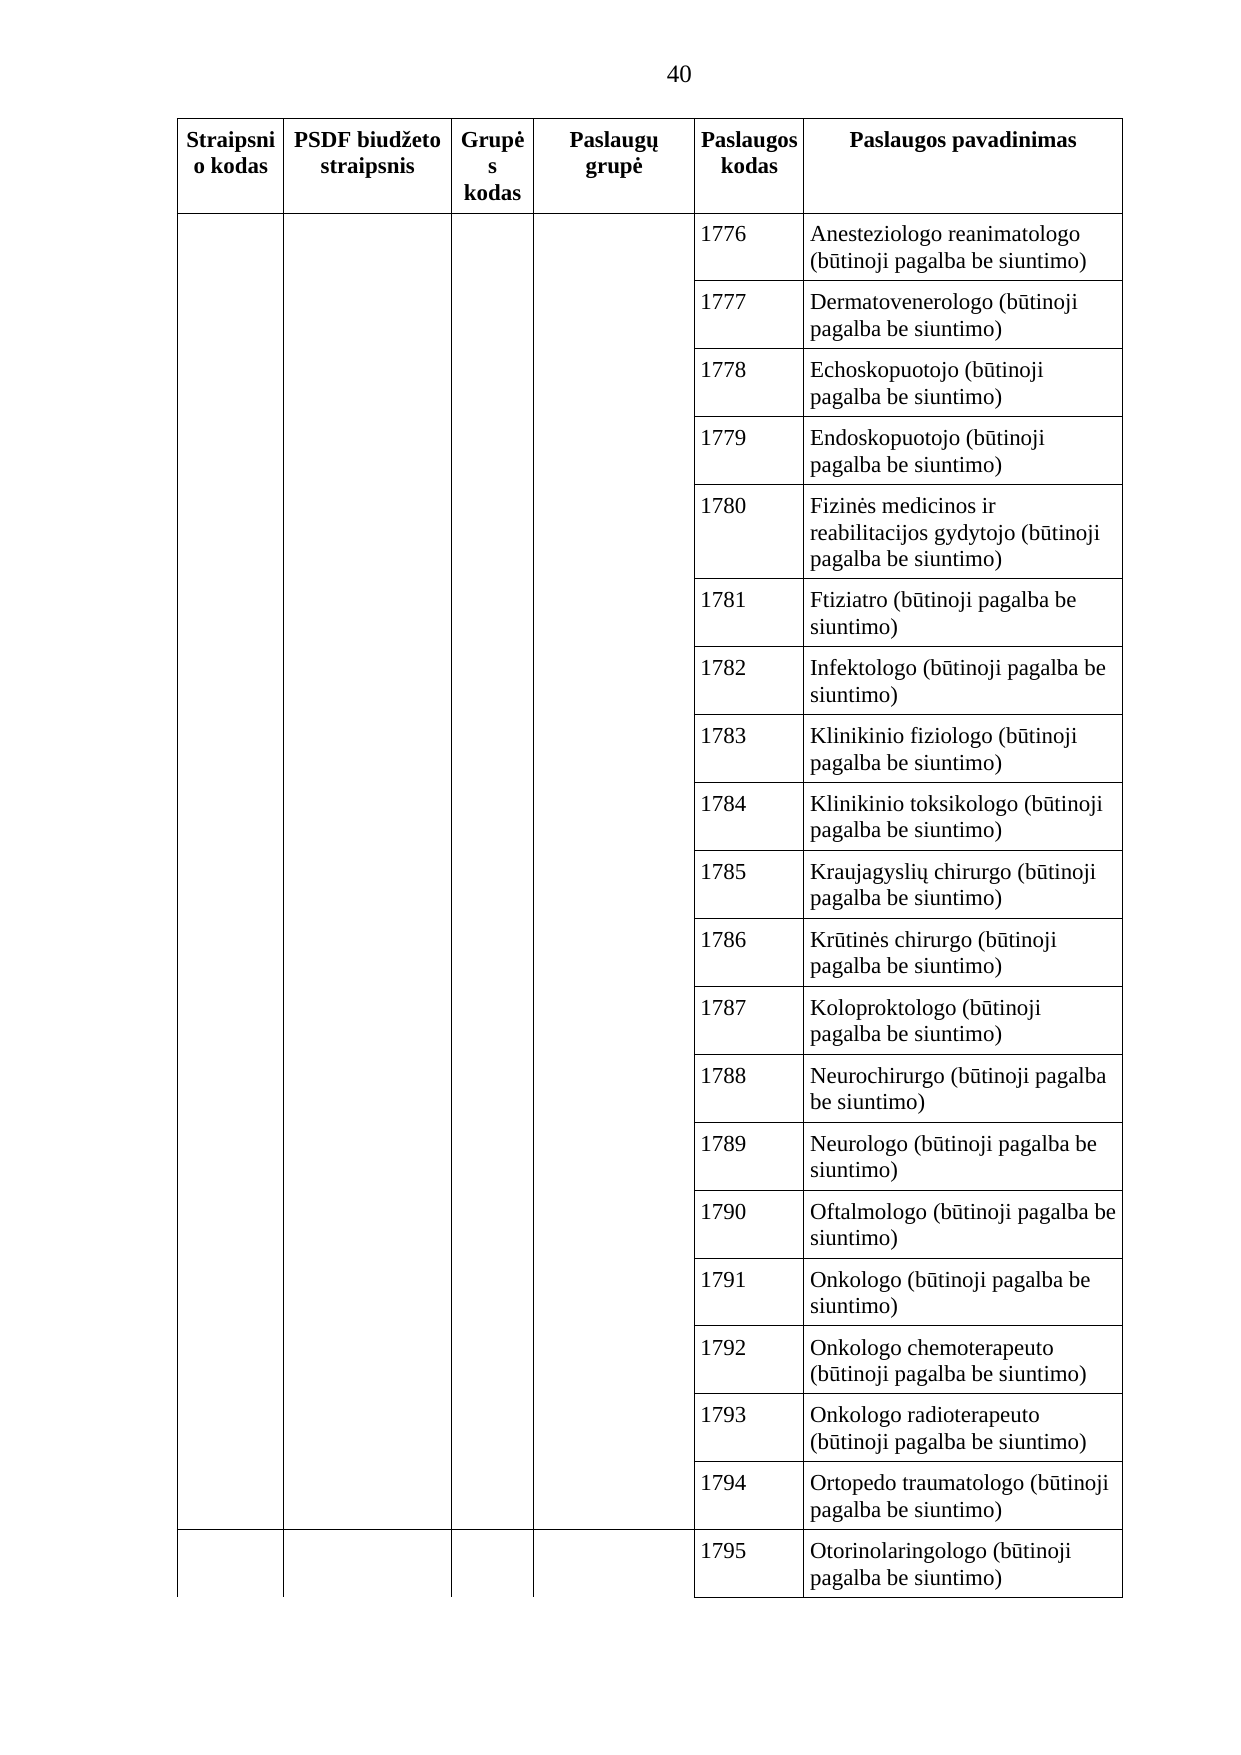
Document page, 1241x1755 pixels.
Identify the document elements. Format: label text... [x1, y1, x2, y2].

table_cell [284, 1461, 451, 1529]
table_cell [178, 1122, 283, 1189]
table_cell [452, 850, 533, 918]
table_cell [452, 646, 533, 714]
table_cell Echoskopuotojo (būtinoji pagalba be siuntimo) [804, 349, 1122, 416]
table_cell [534, 918, 694, 986]
table_cell [534, 1393, 694, 1461]
table_cell [534, 1530, 694, 1597]
table_cell Onkologo radioterapeuto (būtinoji pagalba be siuntimo) [804, 1394, 1122, 1461]
table_cell [284, 578, 451, 646]
table_cell [284, 1530, 451, 1597]
table_header PSDF biudžeto straipsnis [284, 119, 451, 212]
table_cell [452, 1325, 533, 1393]
table_cell 1785 [695, 851, 803, 918]
table_cell Neurologo (būtinoji pagalba be siuntimo) [804, 1123, 1122, 1189]
table_cell [178, 1054, 283, 1122]
table_cell Klinikinio toksikologo (būtinoji pagalba be siuntimo) [804, 783, 1122, 850]
table_cell [534, 416, 694, 484]
table_cell [452, 280, 533, 348]
table_cell [452, 1122, 533, 1189]
table_cell Onkologo chemoterapeuto (būtinoji pagalba be siuntimo) [804, 1326, 1122, 1393]
table_cell Klinikinio fiziologo (būtinoji pagalba be siuntimo) [804, 715, 1122, 782]
table_cell [534, 782, 694, 850]
table_cell [284, 1190, 451, 1257]
table_cell [534, 1325, 694, 1393]
table_cell 1779 [695, 417, 803, 484]
table_cell Oftalmologo (būtinoji pagalba be siuntimo) [804, 1191, 1122, 1257]
table_cell [452, 214, 533, 280]
table_cell [178, 214, 283, 280]
table_cell [452, 714, 533, 782]
table_cell [178, 416, 283, 484]
table_cell [452, 484, 533, 578]
table_cell [284, 416, 451, 484]
table_cell [284, 280, 451, 348]
table_cell Ftiziatro (būtinoji pagalba be siuntimo) [804, 579, 1122, 646]
table_cell [534, 1054, 694, 1122]
table_cell Dermatovenerologo (būtinoji pagalba be siuntimo) [804, 281, 1122, 348]
table_cell [284, 714, 451, 782]
table_cell Fizinės medicinos ir reabilitacijos gydytojo (būtinoji pagalba be siuntimo) [804, 485, 1122, 578]
table_cell [284, 484, 451, 578]
table_cell [452, 1530, 533, 1597]
table_cell 1793 [695, 1394, 803, 1461]
table_cell [534, 850, 694, 918]
table_cell [534, 646, 694, 714]
table_cell [178, 782, 283, 850]
table_cell [178, 1190, 283, 1257]
table_cell [534, 1190, 694, 1257]
table_cell [284, 1122, 451, 1189]
table_cell 1794 [695, 1462, 803, 1529]
table_cell [284, 986, 451, 1054]
table_cell [284, 1393, 451, 1461]
table_cell 1792 [695, 1326, 803, 1393]
table_cell Krūtinės chirurgo (būtinoji pagalba be siuntimo) [804, 919, 1122, 986]
table_cell [452, 1393, 533, 1461]
table_cell Infektologo (būtinoji pagalba be siuntimo) [804, 647, 1122, 714]
table_cell [534, 578, 694, 646]
table_cell [452, 1258, 533, 1325]
table_cell 1795 [695, 1530, 803, 1597]
table_cell [178, 1461, 283, 1529]
table_cell [452, 1461, 533, 1529]
table_cell [284, 1054, 451, 1122]
table_cell [284, 782, 451, 850]
table_cell 1791 [695, 1259, 803, 1325]
table_cell [178, 484, 283, 578]
table_cell [534, 280, 694, 348]
table_cell 1778 [695, 349, 803, 416]
table_cell [178, 918, 283, 986]
table_cell [452, 782, 533, 850]
table_cell [452, 578, 533, 646]
table_cell 1782 [695, 647, 803, 714]
table_cell [534, 484, 694, 578]
table_header Paslaugų grupė [534, 119, 694, 212]
table_cell Onkologo (būtinoji pagalba be siuntimo) [804, 1259, 1122, 1325]
table_cell [534, 214, 694, 280]
table_cell [284, 1258, 451, 1325]
table_cell [178, 714, 283, 782]
table_header Straipsnio kodas [178, 119, 283, 212]
table_cell [284, 918, 451, 986]
table_cell Ortopedo traumatologo (būtinoji pagalba be siuntimo) [804, 1462, 1122, 1529]
table_cell Anesteziologo reanimatologo (būtinoji pagalba be siuntimo) [804, 214, 1122, 280]
table_cell [534, 714, 694, 782]
table_cell [178, 578, 283, 646]
table_cell [178, 1258, 283, 1325]
table_cell [452, 986, 533, 1054]
table_cell 1777 [695, 281, 803, 348]
table_cell 1787 [695, 987, 803, 1054]
table_cell 1780 [695, 485, 803, 578]
table_cell [284, 214, 451, 280]
table_cell Otorinolaringologo (būtinoji pagalba be siuntimo) [804, 1530, 1122, 1597]
table_cell 1789 [695, 1123, 803, 1189]
table_cell [452, 1054, 533, 1122]
table_cell [534, 348, 694, 416]
table_cell 1776 [695, 214, 803, 280]
table_cell [178, 1530, 283, 1597]
table_cell [452, 348, 533, 416]
table_cell [534, 1258, 694, 1325]
table_cell [178, 348, 283, 416]
table_header Grupės kodas [452, 119, 533, 212]
table_cell [178, 1325, 283, 1393]
table_cell [284, 850, 451, 918]
table_cell [178, 850, 283, 918]
table_cell [284, 646, 451, 714]
table_cell [178, 280, 283, 348]
table_cell Endoskopuotojo (būtinoji pagalba be siuntimo) [804, 417, 1122, 484]
table_cell Kraujagyslių chirurgo (būtinoji pagalba be siuntimo) [804, 851, 1122, 918]
table_cell 1781 [695, 579, 803, 646]
table_cell [452, 1190, 533, 1257]
table_cell 1790 [695, 1191, 803, 1257]
table_cell Koloproktologo (būtinoji pagalba be siuntimo) [804, 987, 1122, 1054]
table_cell 1788 [695, 1055, 803, 1122]
table_cell [534, 1122, 694, 1189]
table_cell [178, 986, 283, 1054]
table_header Paslaugos kodas [695, 119, 803, 212]
table_cell Neurochirurgo (būtinoji pagalba be siuntimo) [804, 1055, 1122, 1122]
table_cell [284, 1325, 451, 1393]
table_cell 1784 [695, 783, 803, 850]
table_cell 1786 [695, 919, 803, 986]
table_cell [178, 1393, 283, 1461]
table_cell 1783 [695, 715, 803, 782]
table_cell [534, 1461, 694, 1529]
table_cell [534, 986, 694, 1054]
table_cell [452, 416, 533, 484]
table_cell [452, 918, 533, 986]
table_cell [284, 348, 451, 416]
table_cell [178, 646, 283, 714]
table_header Paslaugos pavadinimas [804, 119, 1122, 212]
